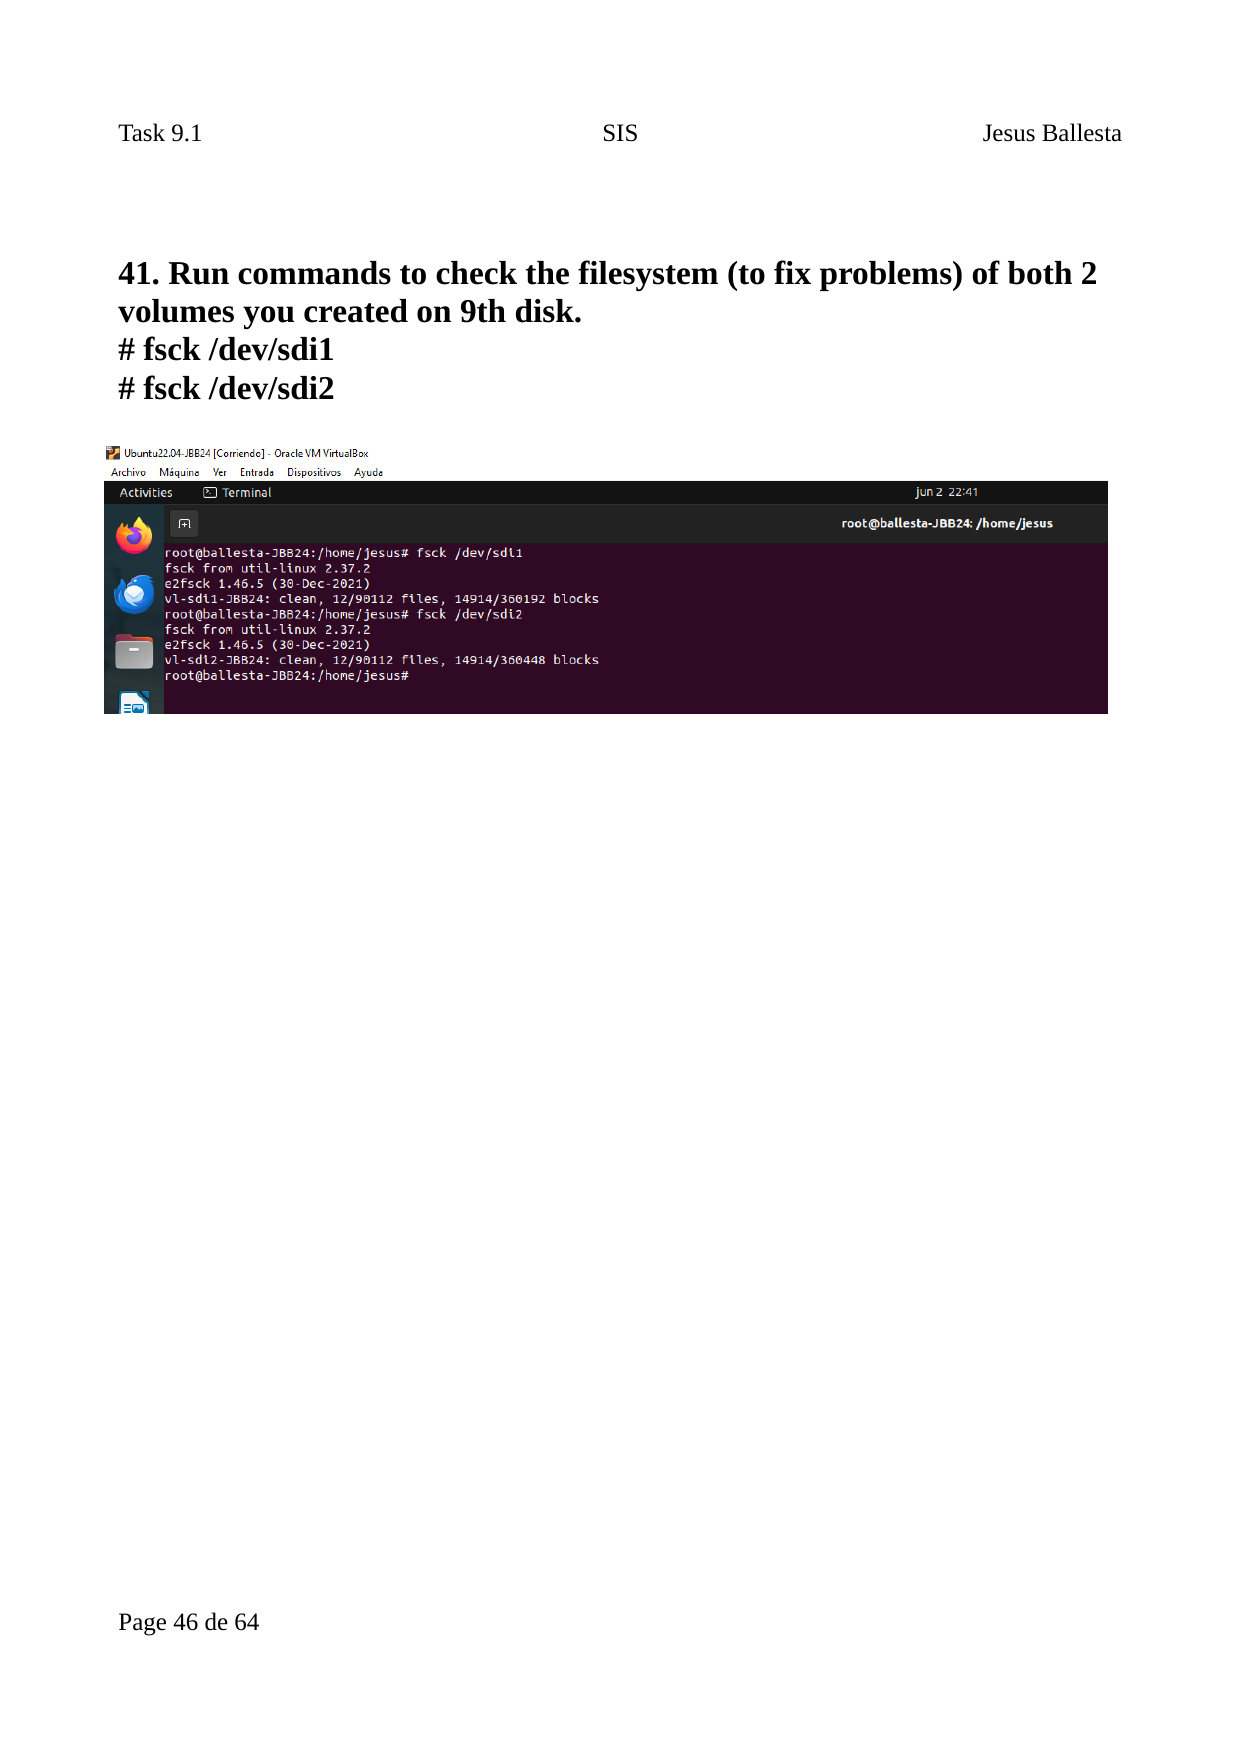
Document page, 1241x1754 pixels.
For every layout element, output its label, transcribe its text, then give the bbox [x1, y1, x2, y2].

picture [104, 443, 1108, 714]
text 41. Run commands to check the filesystem (to fix problems) of both 2 volumes you created on 9th disk. [118, 253, 1122, 330]
text # fsck /dev/sdi2 [118, 368, 1122, 406]
text # fsck /dev/sdi1 [118, 330, 1122, 368]
